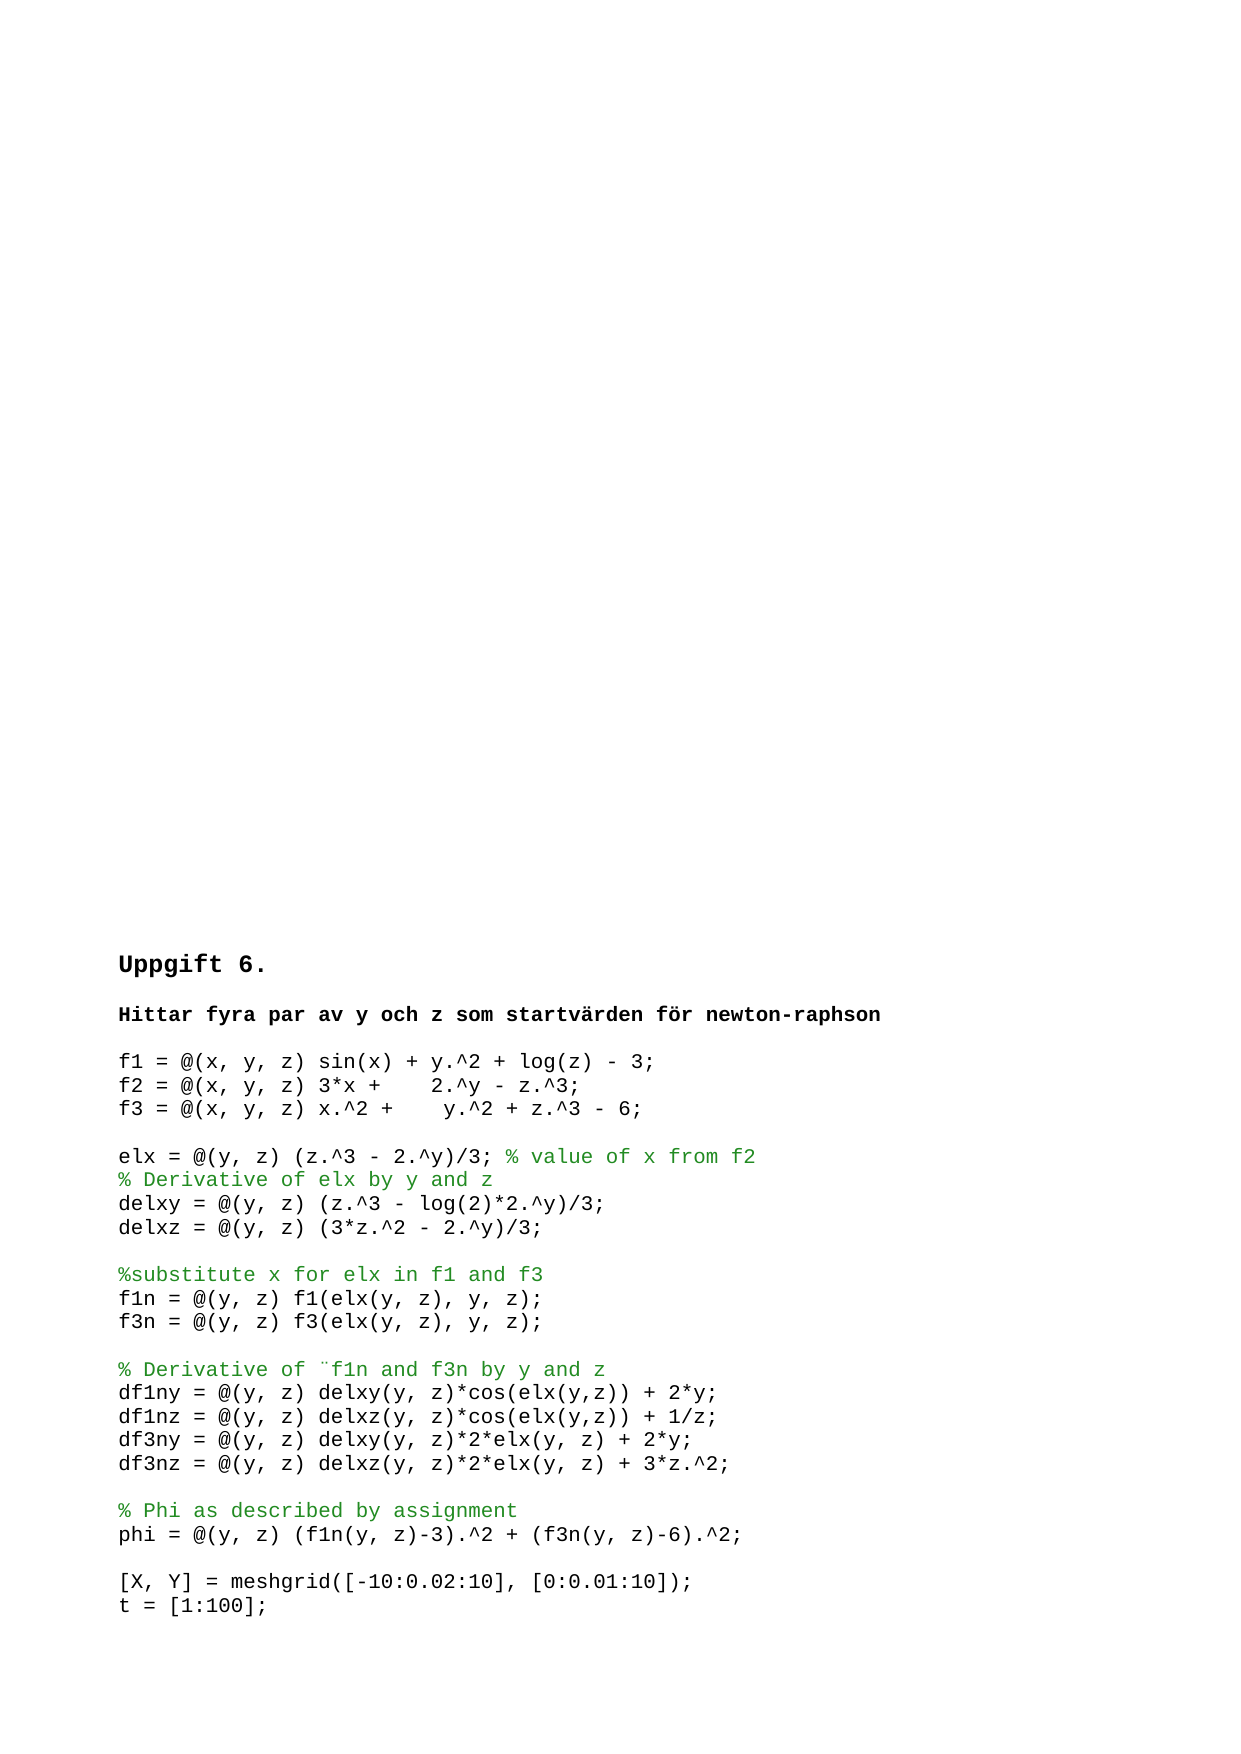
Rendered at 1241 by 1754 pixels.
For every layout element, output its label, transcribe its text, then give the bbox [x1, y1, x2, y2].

text df3ny = @(y, z) delxy(y, z)*2*elx(y, z) + 2*y; [118, 1429, 1122, 1453]
text f3 = @(x, y, z) x.^2 + y.^2 + z.^3 - 6; [118, 1098, 1122, 1122]
text f2 = @(x, y, z) 3*x + 2.^y - z.^3; [118, 1075, 1122, 1098]
text t = [1:100]; [118, 1595, 1122, 1619]
text f1 = @(x, y, z) sin(x) + y.^2 + log(z) - 3; [118, 1051, 1122, 1075]
text elx = @(y, z) (z.^3 - 2.^y)/3; % value of x from f2 [118, 1146, 1122, 1169]
text phi = @(y, z) (f1n(y, z)-3).^2 + (f3n(y, z)-6).^2; [118, 1524, 1122, 1548]
text delxz = @(y, z) (3*z.^2 - 2.^y)/3; [118, 1217, 1122, 1240]
text % Derivative of ¨f1n and f3n by y and z [118, 1358, 1122, 1382]
text delxy = @(y, z) (z.^3 - log(2)*2.^y)/3; [118, 1193, 1122, 1217]
text f1n = @(y, z) f1(elx(y, z), y, z); [118, 1288, 1122, 1311]
text % Phi as described by assignment [118, 1500, 1122, 1524]
text % Derivative of elx by y and z [118, 1169, 1122, 1193]
text Hittar fyra par av y och z som startvärden för newton-raphson [118, 1004, 1122, 1027]
text df1nz = @(y, z) delxz(y, z)*cos(elx(y,z)) + 1/z; [118, 1406, 1122, 1429]
text f3n = @(y, z) f3(elx(y, z), y, z); [118, 1311, 1122, 1335]
text Uppgift 6. [118, 952, 1122, 980]
text df1ny = @(y, z) delxy(y, z)*cos(elx(y,z)) + 2*y; [118, 1382, 1122, 1406]
text df3nz = @(y, z) delxz(y, z)*2*elx(y, z) + 3*z.^2; [118, 1453, 1122, 1477]
text %substitute x for elx in f1 and f3 [118, 1264, 1122, 1288]
text [X, Y] = meshgrid([-10:0.02:10], [0:0.01:10]); [118, 1571, 1122, 1595]
